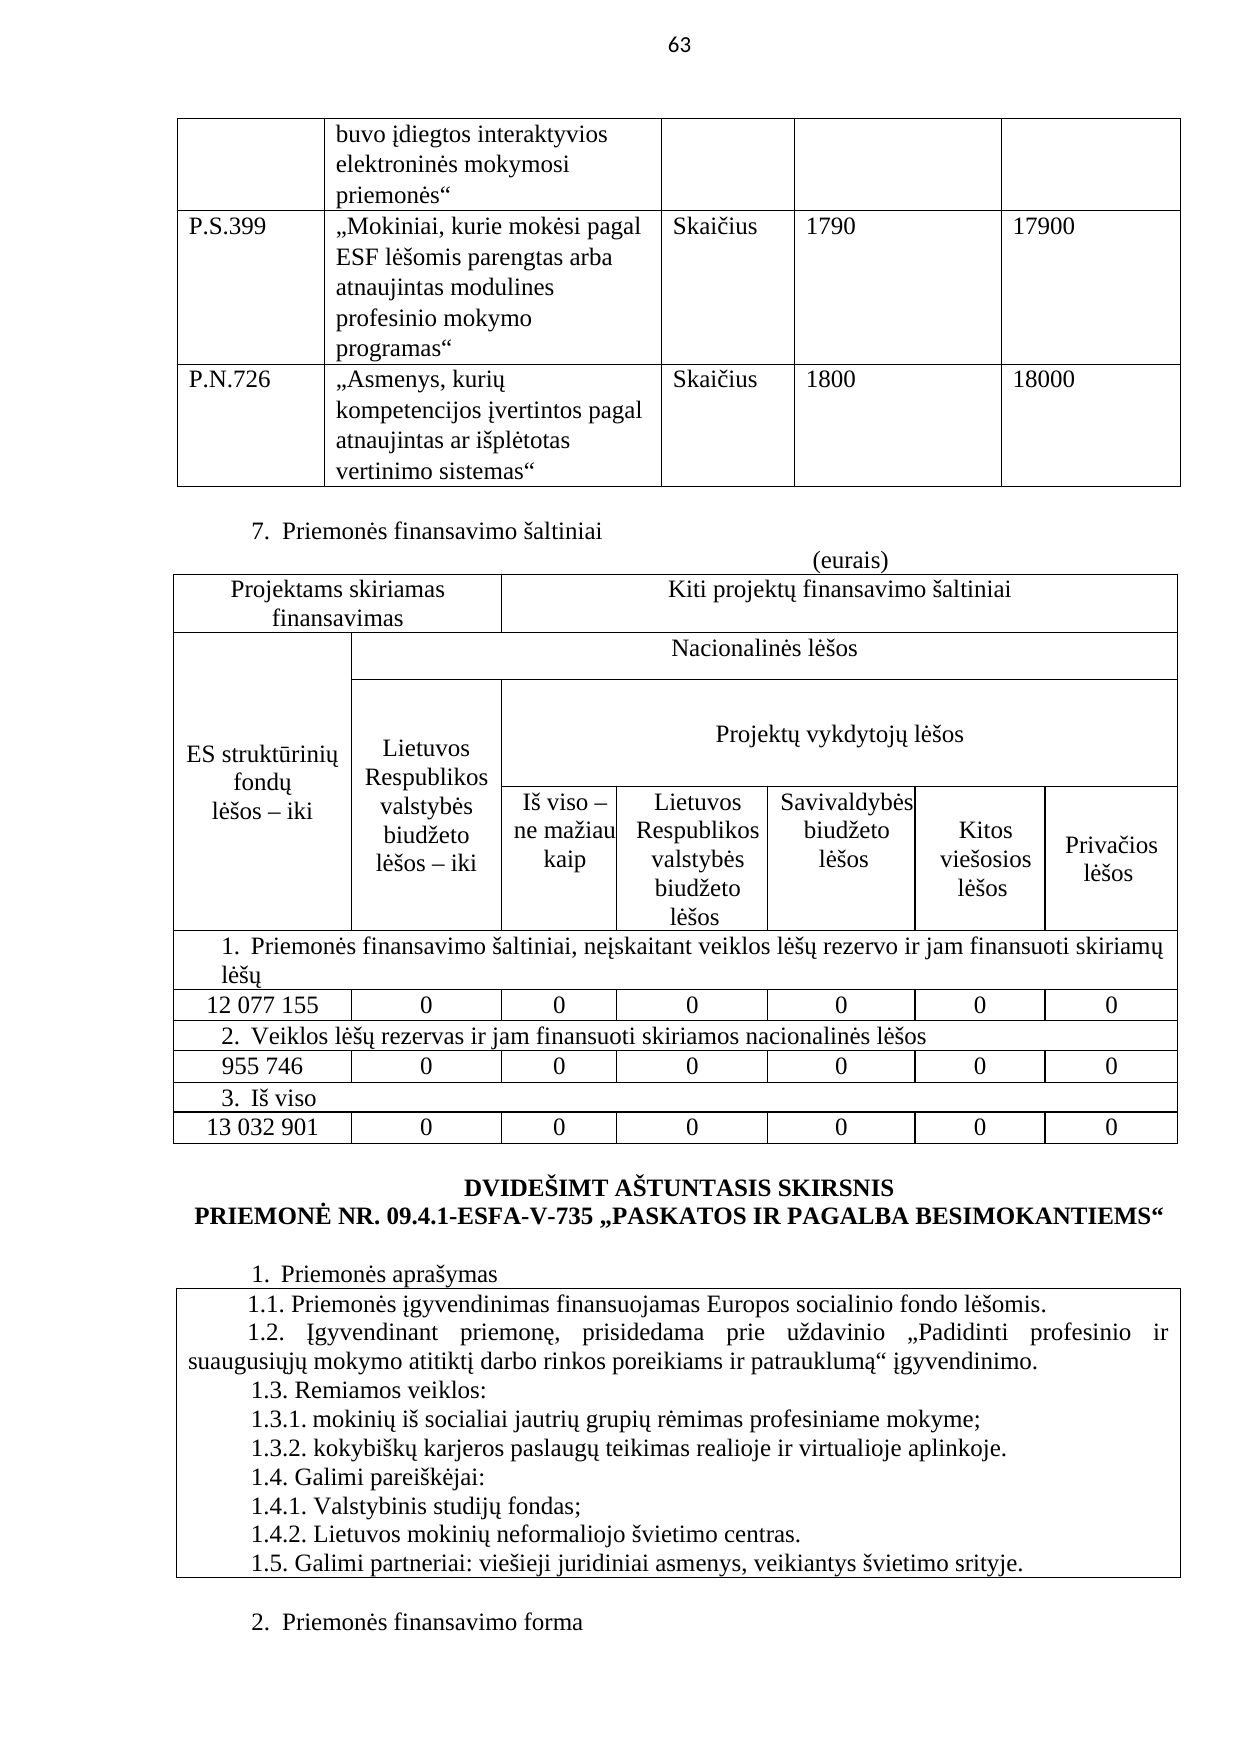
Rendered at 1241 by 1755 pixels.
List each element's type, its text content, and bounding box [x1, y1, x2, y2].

table_cell 0 [617, 990, 767, 1020]
table_header 1.1. Priemonės įgyvendinimas finansuojamas Europos socialinio fondo lėšomis. [177, 1289, 1180, 1317]
table_cell 0 [502, 1113, 616, 1143]
table_cell Projektų vykdytojų lėšos [502, 680, 1177, 786]
table_cell 1.2. Įgyvendinant priemonę, prisidedama prie uždavinio „Padidinti profesinio ir suaugusiųjų mokymo atitiktį darbo rinkos poreikiams ir patrauklumą“ įgyvendinimo. [177, 1318, 1180, 1375]
table_cell [1002, 119, 1180, 210]
table_cell 12 077 155 [174, 990, 351, 1020]
table_header Kiti projektų finansavimo šaltiniai [502, 575, 1177, 632]
table_cell Lietuvos Respublikos valstybės biudžeto lėšos – iki [352, 680, 501, 930]
table_cell 0 [1046, 990, 1177, 1020]
table_cell Nacionalinės lėšos [352, 633, 1177, 679]
table_cell 0 [502, 1051, 616, 1082]
table_cell P.N.726 [178, 365, 324, 486]
table_cell 13 032 901 [174, 1113, 351, 1143]
text PRIEMONĖ NR. 09.4.1-ESFA-V-735 „PASKATOS IR PAGALBA BESIMOKANTIEMS“ [177, 1201, 1181, 1230]
table_cell Kitos viešosios lėšos [916, 787, 1044, 930]
table_cell ES struktūrinių fondų lėšos – iki [174, 633, 351, 930]
table_cell Iš viso – ne mažiau kaip [502, 787, 616, 930]
table_cell 0 [768, 1113, 914, 1143]
table_cell 1. Priemonės finansavimo šaltiniai, neįskaitant veiklos lėšų rezervo ir jam finansuoti skiriamų lėšų [174, 931, 1177, 989]
table_cell 0 [1046, 1113, 1177, 1143]
table_cell 0 [916, 990, 1044, 1020]
text DVIDEŠIMT AŠTUNTASIS SKIRSNIS [177, 1173, 1181, 1201]
table_cell Skaičius [662, 365, 794, 486]
table_cell 1.4. Galimi pareiškėjai: 1.4.1. Valstybinis studijų fondas; 1.4.2. Lietuvos mokinių neformaliojo švietimo centras. [177, 1462, 1180, 1548]
table_cell [795, 119, 1001, 210]
table_cell Savivaldybės biudžeto lėšos [768, 787, 914, 930]
table_cell 0 [916, 1051, 1044, 1082]
table_cell 0 [352, 990, 501, 1020]
table_cell 0 [768, 1051, 914, 1082]
table_cell 0 [617, 1051, 767, 1082]
text 2. Priemonės finansavimo forma [251, 1607, 1181, 1636]
table_cell 2. Veiklos lėšų rezervas ir jam finansuoti skiriamos nacionalinės lėšos [174, 1021, 1177, 1050]
table_cell 0 [768, 990, 914, 1020]
table_cell Privačios lėšos [1046, 787, 1177, 930]
table_header Projektams skiriamas finansavimas [174, 575, 501, 632]
table_cell [178, 119, 324, 210]
table_cell 1800 [795, 365, 1001, 486]
table_cell buvo įdiegtos interaktyvios elektroninės mokymosi priemonės“ [325, 119, 661, 210]
table_cell 0 [916, 1113, 1044, 1143]
table_cell 0 [502, 990, 616, 1020]
table_cell 0 [617, 1113, 767, 1143]
table_cell „Asmenys, kurių kompetencijos įvertintos pagal atnaujintas ar išplėtotas vertinimo sistemas“ [325, 365, 661, 486]
table_cell 1.5. Galimi partneriai: viešieji juridiniai asmenys, veikiantys švietimo srityje. [177, 1548, 1180, 1577]
table_cell „Mokiniai, kurie mokėsi pagal ESF lėšomis parengtas arba atnaujintas modulines profesinio mokymo programas“ [325, 211, 661, 363]
table_cell 18000 [1002, 365, 1180, 486]
table_cell 3. Iš viso [174, 1083, 1177, 1111]
table_cell 1.3. Remiamos veiklos: 1.3.1. mokinių iš socialiai jautrių grupių rėmimas profesiniame mokyme; 1.3.2. kokybiškų karjeros paslaugų teikimas realioje ir virtualioje aplinkoje. [177, 1375, 1180, 1462]
table_cell Skaičius [662, 211, 794, 363]
text 7. Priemonės finansavimo šaltiniai [251, 516, 1181, 545]
table_cell 0 [352, 1051, 501, 1082]
table_cell 0 [352, 1113, 501, 1143]
text (eurais) [177, 545, 904, 573]
table_cell 0 [1046, 1051, 1177, 1082]
table_cell 1790 [795, 211, 1001, 363]
table_cell 17900 [1002, 211, 1180, 363]
table_cell Lietuvos Respublikos valstybės biudžeto lėšos [617, 787, 767, 930]
text 1. Priemonės aprašymas [251, 1259, 1181, 1288]
table_cell [662, 119, 794, 210]
table_cell P.S.399 [178, 211, 324, 363]
table_cell 955 746 [174, 1051, 351, 1082]
